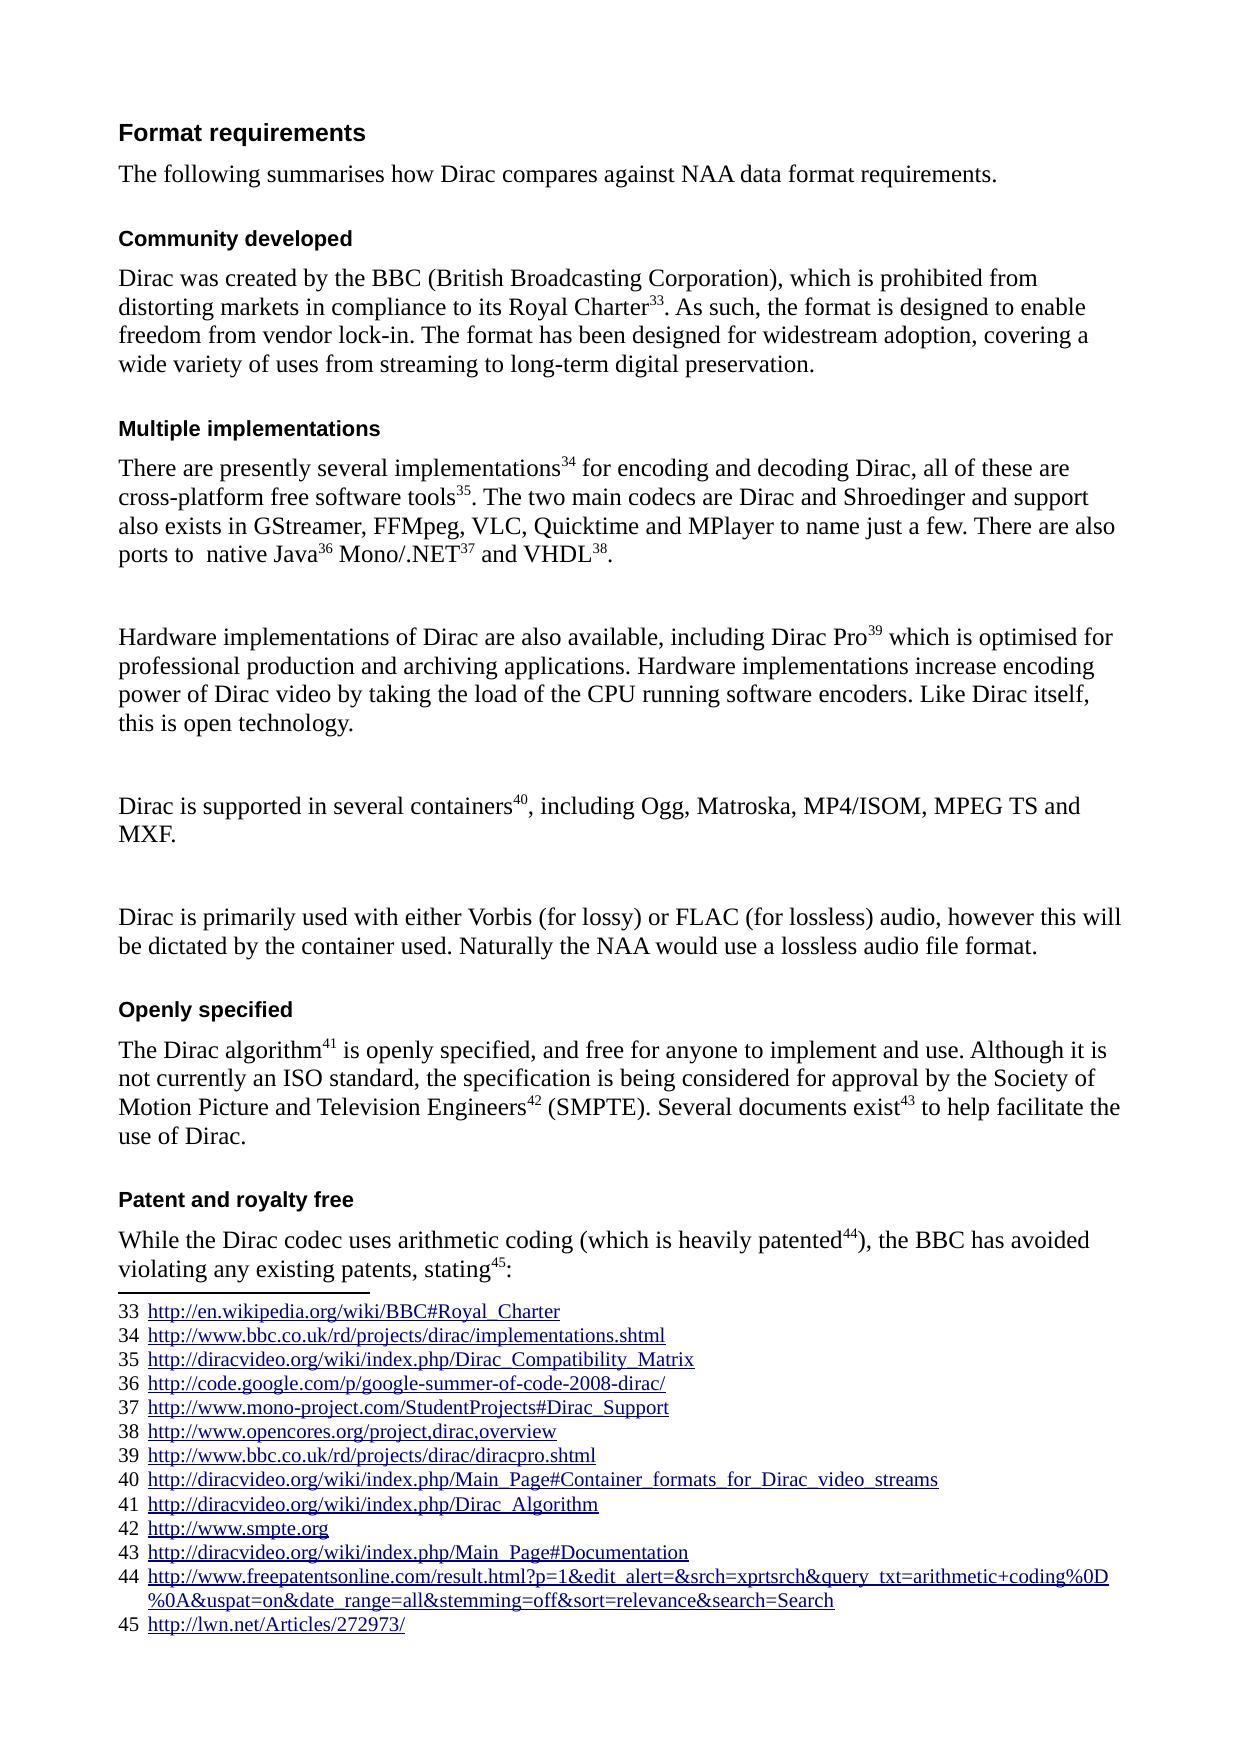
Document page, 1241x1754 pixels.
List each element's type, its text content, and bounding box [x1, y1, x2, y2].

text There are presently several implementations for encoding and decoding Dirac, all of these are cross-platform free software tools. The two main codecs are Dirac and Shroedinger and support also exists in GStreamer, FFMpeg, VLC, Quicktime and MPlayer to name just a few. There are also ports to native Java Mono/.NET and VHDL. [118, 453, 1122, 568]
text Dirac is primarily used with either Vorbis (for lossy) or FLAC (for lossless) audio, however this will be dictated by the container used. Naturally the NAA would use a lossless audio file format. [118, 902, 1122, 959]
text http://www.smpte.org [118, 1516, 1122, 1539]
text http://www.mono-project.com/StudentProjects#Dirac_Support [118, 1395, 1122, 1419]
text Dirac was created by the BBC (British Broadcasting Corporation), which is prohibited from distorting markets in compliance to its Royal Charter. As such, the format is designed to enable freedom from vendor lock-in. The format has been designed for widestream adoption, covering a wide variety of uses from streaming to long-term digital preservation. [118, 263, 1122, 378]
text The following summarises how Dirac compares against NAA data format requirements. [118, 159, 1122, 188]
text While the Dirac codec uses arithmetic coding (which is heavily patented), the BBC has avoided violating any existing patents, stating: [118, 1225, 1122, 1282]
text http://lwn.net/Articles/272973/ [118, 1612, 1122, 1636]
text http://www.opencores.org/project,dirac,overview [118, 1419, 1122, 1443]
subtitle Patent and royalty free [118, 1187, 1122, 1212]
text http://diracvideo.org/wiki/index.php/Dirac_Compatibility_Matrix [118, 1347, 1122, 1371]
text http://diracvideo.org/wiki/index.php/Main_Page#Container_formats_for_Dirac_video_streams [118, 1467, 1122, 1491]
text http://en.wikipedia.org/wiki/BBC#Royal_Charter [118, 1299, 1122, 1323]
subtitle Community developed [118, 225, 1122, 251]
text Dirac is supported in several containers, including Ogg, Matroska, MP4/ISOM, MPEG TS and MXF. [118, 791, 1122, 848]
text http://code.google.com/p/google-summer-of-code-2008-dirac/ [118, 1371, 1122, 1395]
text http://www.bbc.co.uk/rd/projects/dirac/implementations.shtml [118, 1323, 1122, 1347]
text The Dirac algorithm is openly specified, and free for anyone to implement and use. Although it is not currently an ISO standard, the specification is being considered for approval by the Society of Motion Picture and Television Engineers (SMPTE). Several documents exist to help facilitate the use of Dirac. [118, 1035, 1122, 1150]
text Hardware implementations of Dirac are also available, including Dirac Pro which is optimised for professional production and archiving applications. Hardware implementations increase encoding power of Dirac video by taking the load of the CPU running software encoders. Like Dirac itself, this is open technology. [118, 622, 1122, 737]
subtitle Format requirements [118, 118, 1122, 147]
subtitle Openly specified [118, 997, 1122, 1022]
text http://www.bbc.co.uk/rd/projects/dirac/diracpro.shtml [118, 1443, 1122, 1467]
subtitle Multiple implementations [118, 416, 1122, 441]
text http://diracvideo.org/wiki/index.php/Main_Page#Documentation [118, 1539, 1122, 1564]
text http://www.freepatentsonline.com/result.html?p=1&edit_alert=&srch=xprtsrch&query_txt=arithmetic+coding%0D%0A&uspat=on&date_range=all&stemming=off&sort=relevance&search=Search [118, 1564, 1122, 1612]
text http://diracvideo.org/wiki/index.php/Dirac_Algorithm [118, 1491, 1122, 1516]
